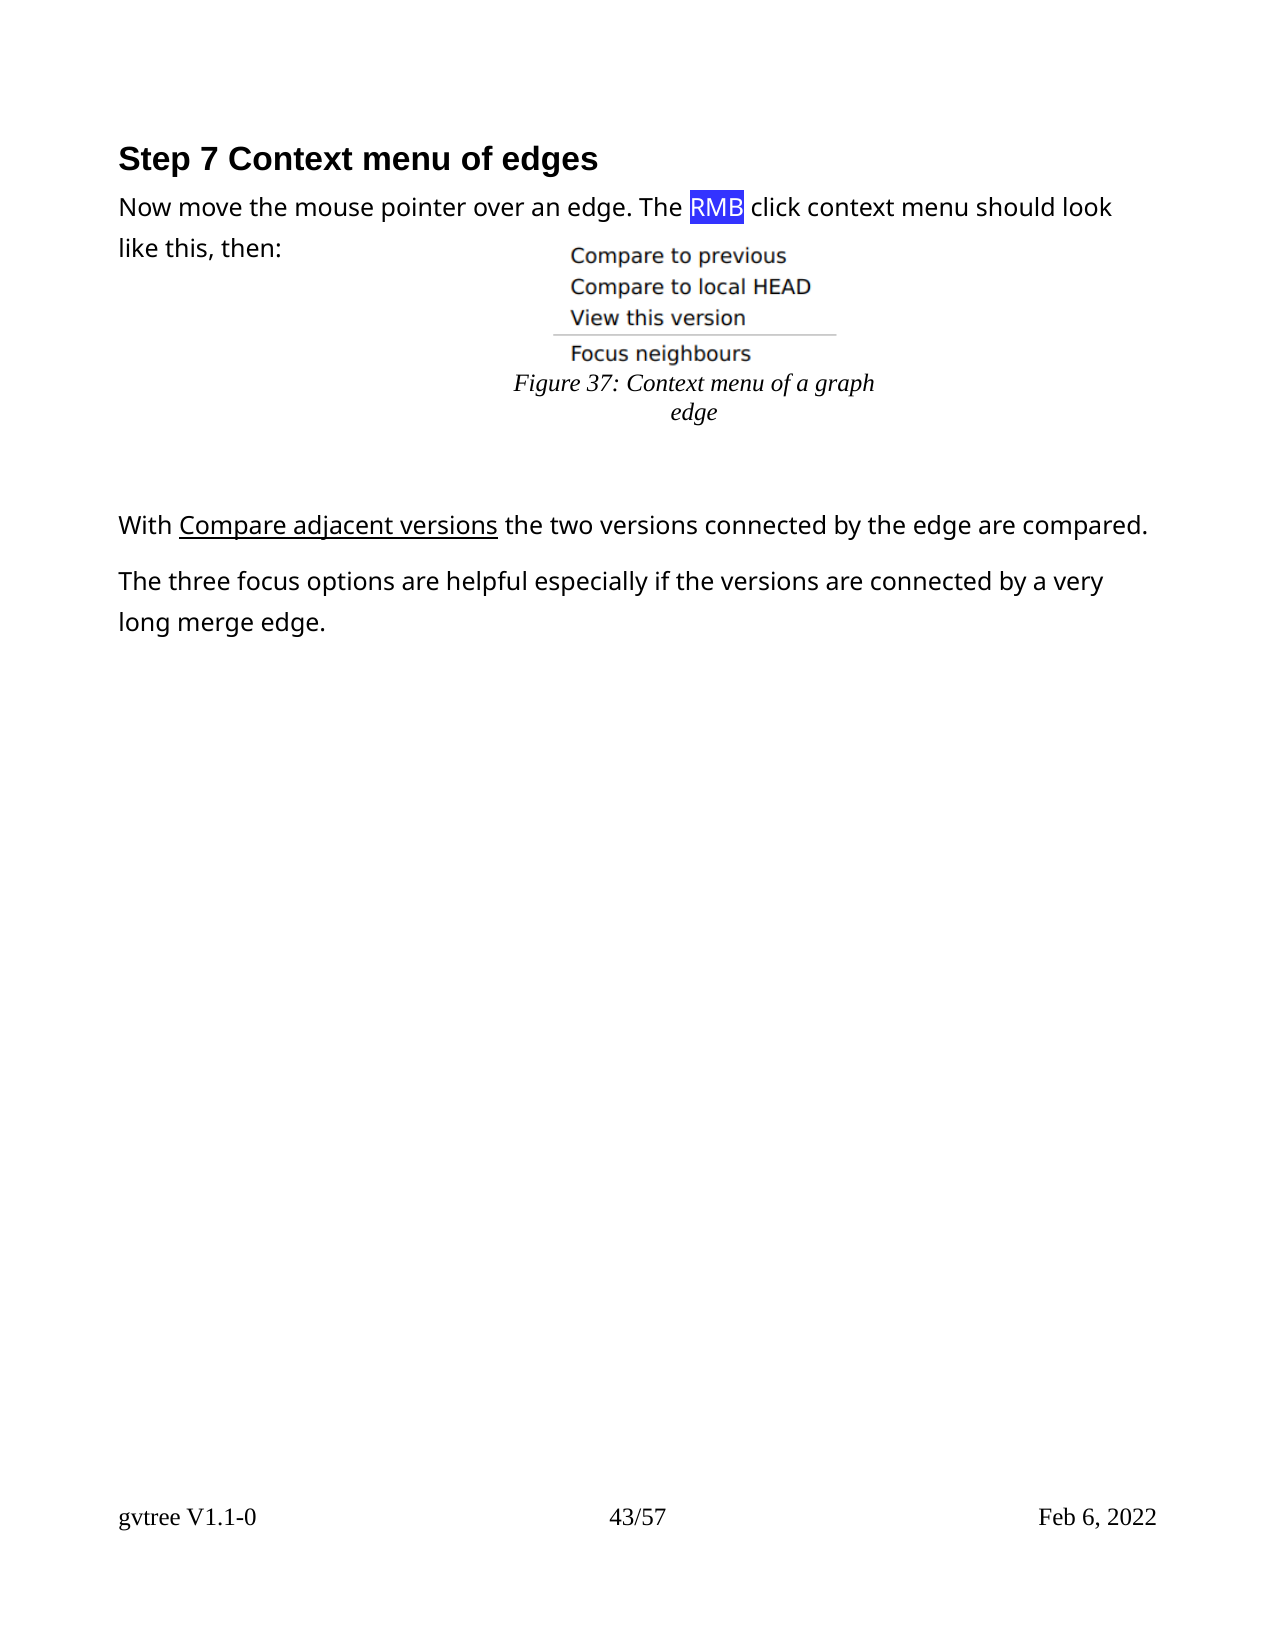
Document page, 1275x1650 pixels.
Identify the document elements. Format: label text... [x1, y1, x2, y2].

text With Compare adjacent versions the two versions connected by the edge are compared. [118, 508, 1157, 542]
text Now move the mouse pointer over an edge. The RMB click context menu should look like this, then: [118, 190, 1157, 265]
text The three focus options are helpful especially if the versions are connected by a very long merge edge. [118, 563, 1157, 638]
text [493, 426, 897, 451]
picture [551, 240, 840, 369]
subtitle Step 7 Context menu of edges [118, 139, 1157, 178]
text Figure 37: Context menu of a graph edge [493, 369, 897, 426]
